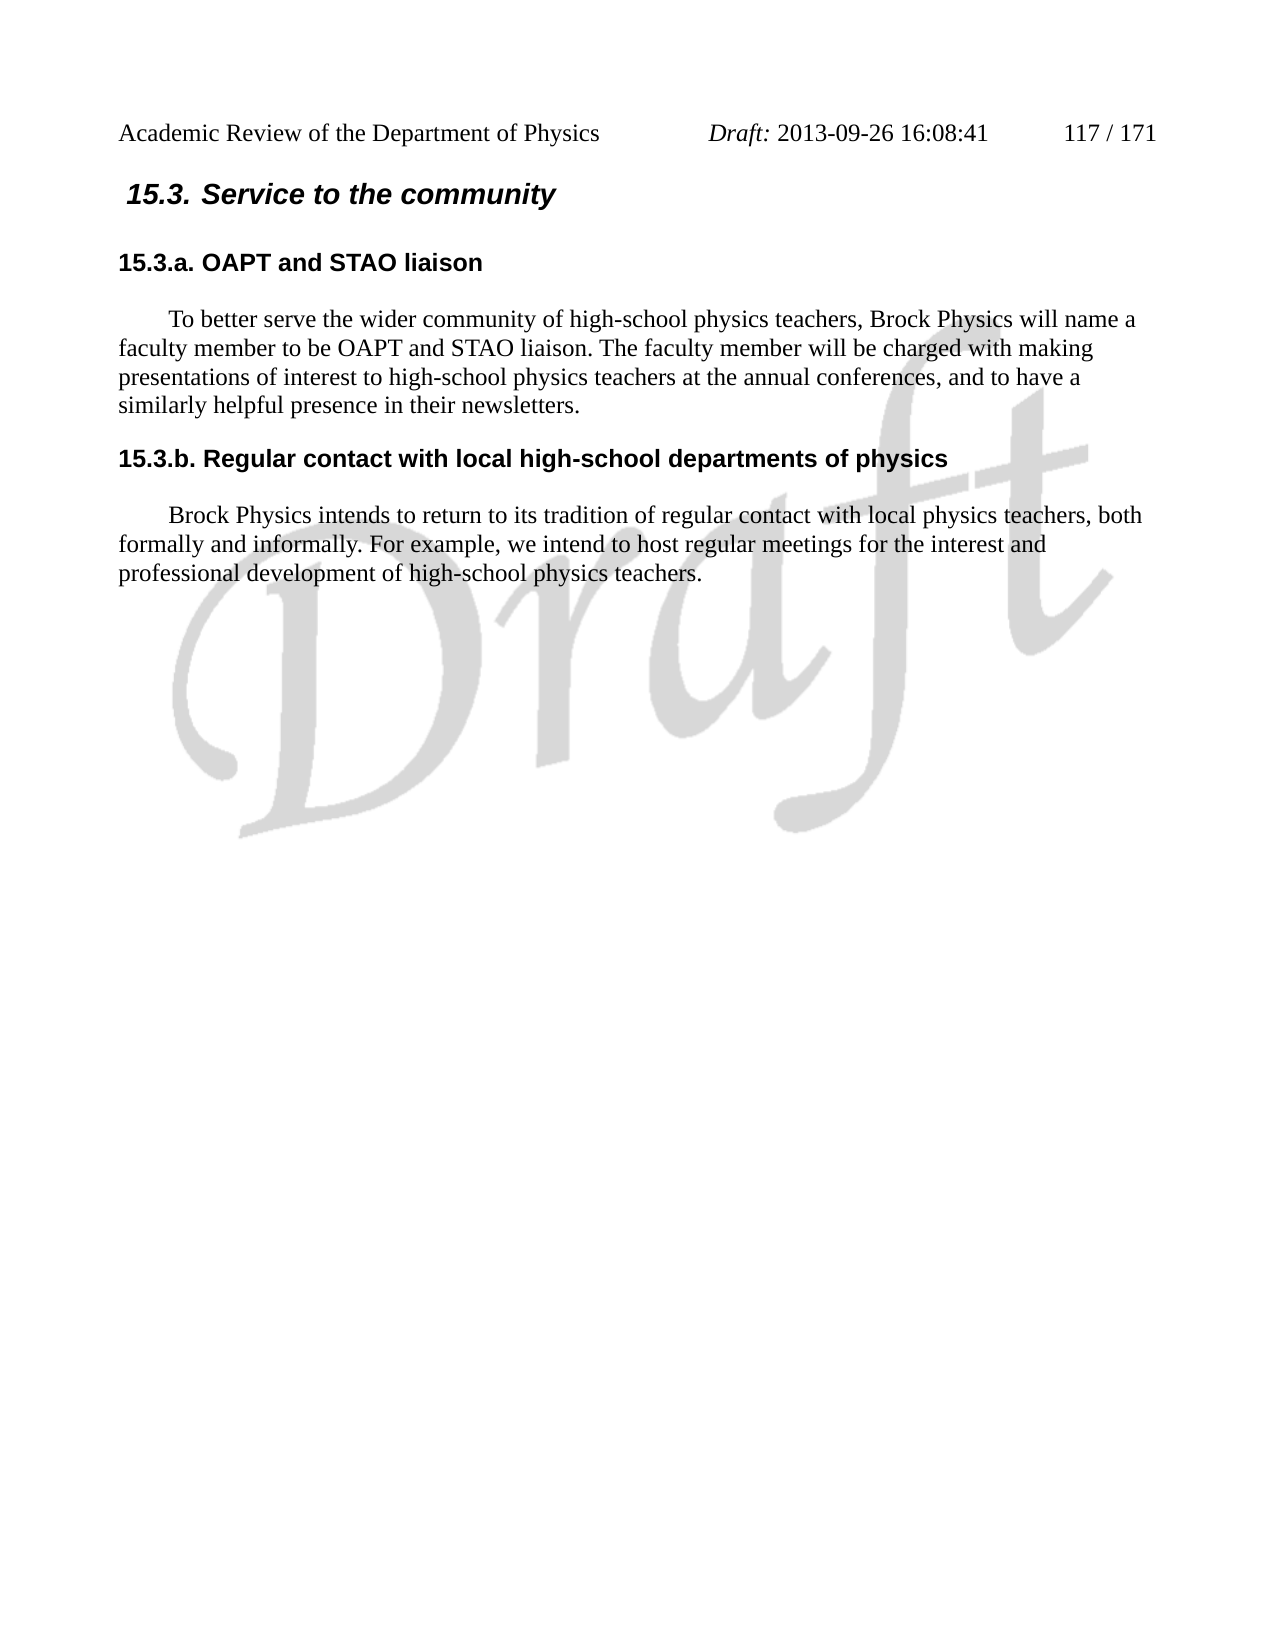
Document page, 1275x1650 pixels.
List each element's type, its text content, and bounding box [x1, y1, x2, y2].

subtitle Service to the community [118, 177, 1157, 210]
picture [118, 587, 1157, 1532]
picture [118, 419, 1157, 444]
subtitle Regular contact with local high-school departments of physics [118, 444, 1157, 473]
text Brock Physics intends to return to its tradition of regular contact with local physics teachers, both formally and informally. For example, we intend to host regular meetings for the interest and professional development of high-school physics teachers. [118, 500, 1157, 587]
text To better serve the wider community of high-school physics teachers, Brock Physics will name a faculty member to be OAPT and STAO liaison. The faculty member will be charged with making presentations of interest to high-school physics teachers at the annual conferences, and to have a similarly helpful presence in their newsletters. [118, 304, 1157, 419]
picture [118, 118, 1157, 177]
subtitle OAPT and STAO liaison [118, 248, 1157, 277]
picture [118, 210, 1157, 248]
picture [118, 277, 1157, 304]
picture [118, 473, 1157, 500]
